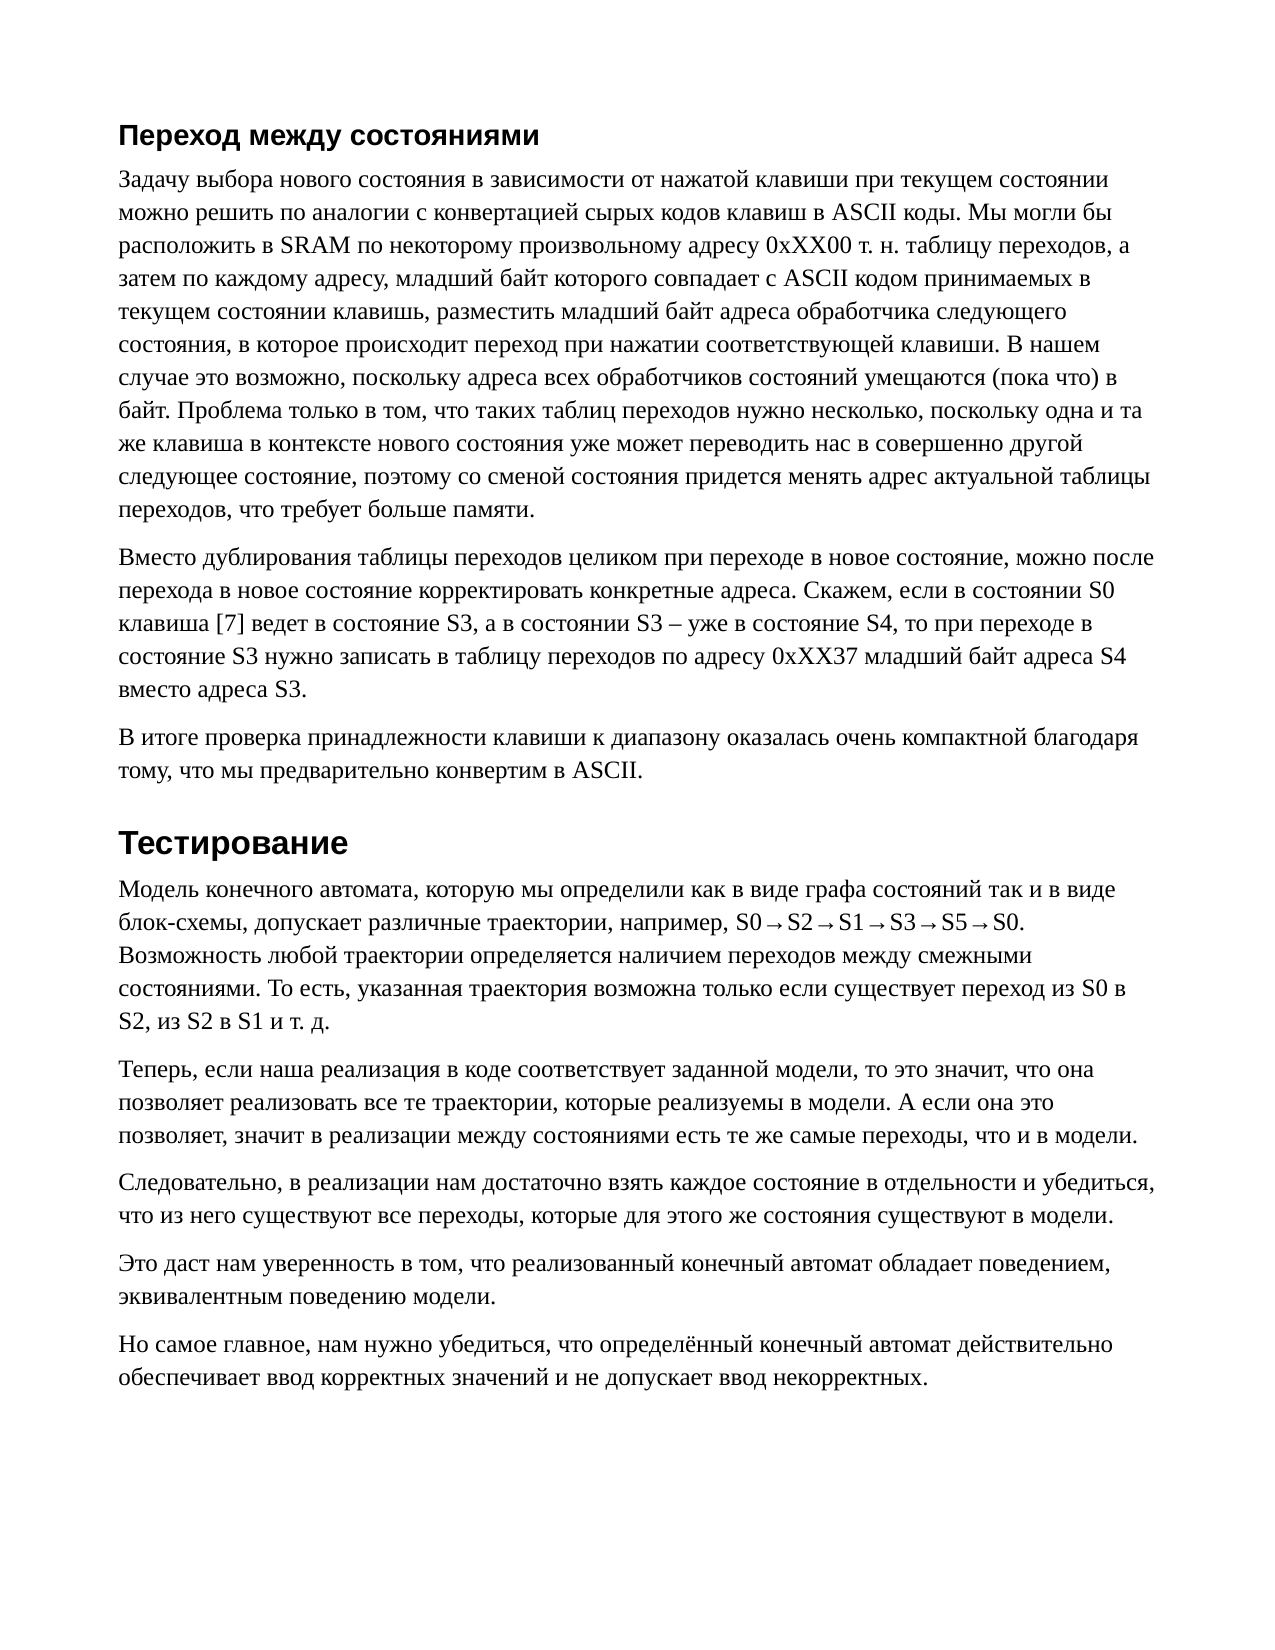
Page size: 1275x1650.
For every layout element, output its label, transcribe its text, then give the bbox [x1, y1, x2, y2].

text В итоге проверка принадлежности клавиши к диапазону оказалась очень компактной благодаря тому, что мы предварительно конвертим в ASCII. [118, 722, 1157, 783]
subtitle Переход между состояниями [118, 118, 1157, 152]
text Но самое главное, нам нужно убедиться, что определённый конечный автомат действительно обеспечивает ввод корректных значений и не допускает ввод некорректных. [118, 1329, 1157, 1390]
text Это даст нам уверенность в том, что реализованный конечный автомат обладает поведением, эквивалентным поведению модели. [118, 1248, 1157, 1310]
subtitle Тестирование [118, 823, 1157, 862]
text Вместо дублирования таблицы переходов целиком при переходе в новое состояние, можно после перехода в новое состояние корректировать конкретные адреса. Скажем, если в состоянии S0 клавиша [7] ведет в состояние S3, а в состоянии S3 – уже в состояние S4, то при переходе в состояние S3 нужно записать в таблицу переходов по адресу 0xXX37 младший байт адреса S4 вместо адреса S3. [118, 542, 1157, 703]
text Модель конечного автомата, которую мы определили как в виде графа состояний так и в виде блок-схемы, допускает различные траектории, например, S0→S2→S1→S3→S5→S0. Возможность любой траектории определяется наличием переходов между смежными состояниями. То есть, указанная траектория возможна только если существует переход из S0 в S2, из S2 в S1 и т. д. [118, 874, 1157, 1035]
text Теперь, если наша реализация в коде соответствует заданной модели, то это значит, что она позволяет реализовать все те траектории, которые реализуемы в модели. А если она это позволяет, значит в реализации между состояниями есть те же самые переходы, что и в модели. [118, 1054, 1157, 1148]
text Задачу выбора нового состояния в зависимости от нажатой клавиши при текущем состоянии можно решить по аналогии с конвертацией сырых кодов клавиш в ASCII коды. Мы могли бы расположить в SRAM по некоторому произвольному адресу 0xXX00 т. н. таблицу переходов, а затем по каждому адресу, младший байт которого совпадает с ASCII кодом принимаемых в текущем состоянии клавишь, разместить младший байт адреса обработчика следующего состояния, в которое происходит переход при нажатии соответствующей клавиши. В нашем случае это возможно, поскольку адреса всех обработчиков состояний умещаются (пока что) в байт. Проблема только в том, что таких таблиц переходов нужно несколько, поскольку одна и та же клавиша в контексте нового состояния уже может переводить нас в совершенно другой следующее состояние, поэтому со сменой состояния придется менять адрес актуальной таблицы переходов, что требует больше памяти. [118, 164, 1157, 523]
text Следовательно, в реализации нам достаточно взять каждое состояние в отдельности и убедиться, что из него существуют все переходы, которые для этого же состояния существуют в модели. [118, 1167, 1157, 1229]
